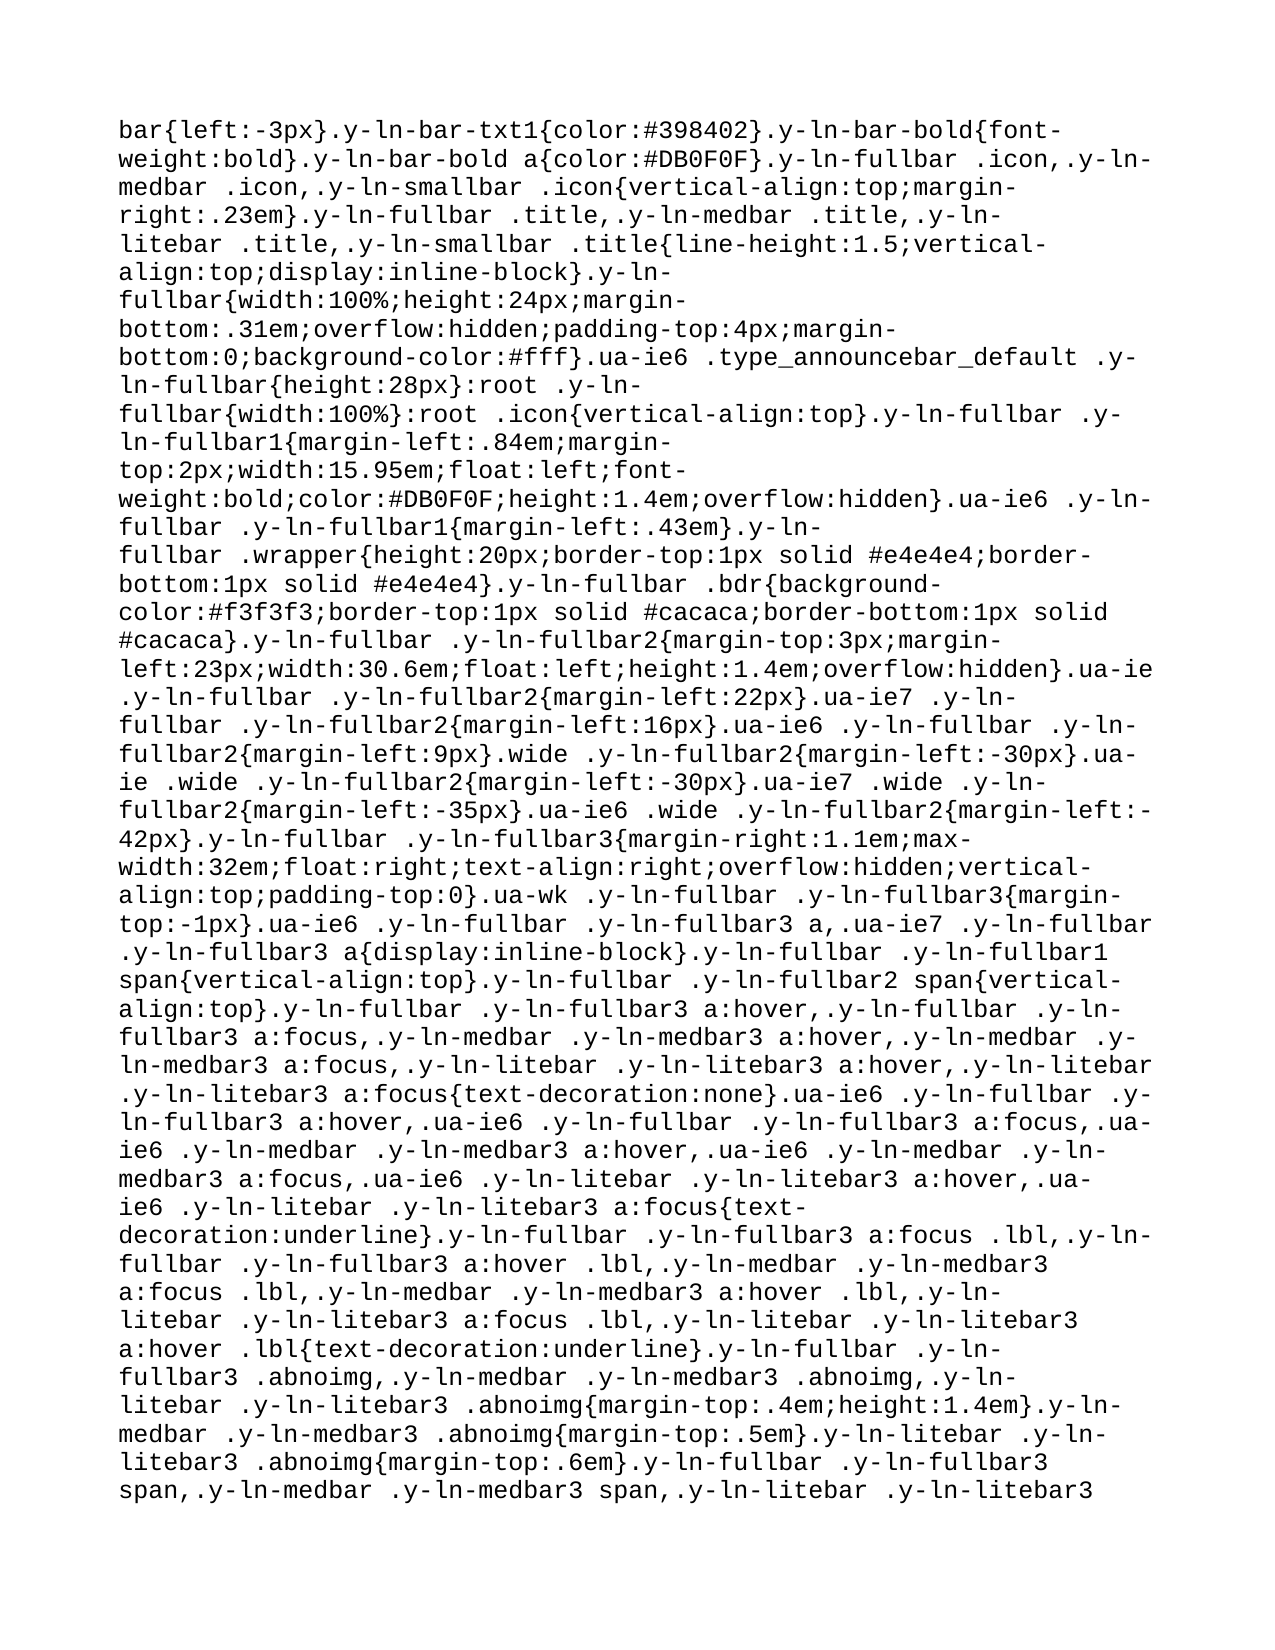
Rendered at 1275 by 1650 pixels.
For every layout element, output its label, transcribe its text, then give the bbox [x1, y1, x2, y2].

text bar{left:-3px}.y-ln-bar-txt1{color:#398402}.y-ln-bar-bold{font-weight:bold}.y-ln-bar-bold a{color:#DB0F0F}.y-ln-fullbar .icon,.y-ln-medbar .icon,.y-ln-smallbar .icon{vertical-align:top;margin-right:.23em}.y-ln-fullbar .title,.y-ln-medbar .title,.y-ln-litebar .title,.y-ln-smallbar .title{line-height:1.5;vertical-align:top;display:inline-block}.y-ln-fullbar{width:100%;height:24px;margin-bottom:.31em;overflow:hidden;padding-top:4px;margin-bottom:0;background-color:#fff}.ua-ie6 .type_announcebar_default .y-ln-fullbar{height:28px}:root .y-ln-fullbar{width:100%}:root .icon{vertical-align:top}.y-ln-fullbar .y-ln-fullbar1{margin-left:.84em;margin-top:2px;width:15.95em;float:left;font-weight:bold;color:#DB0F0F;height:1.4em;overflow:hidden}.ua-ie6 .y-ln-fullbar .y-ln-fullbar1{margin-left:.43em}.y-ln-fullbar .wrapper{height:20px;border-top:1px solid #e4e4e4;border-bottom:1px solid #e4e4e4}.y-ln-fullbar .bdr{background-color:#f3f3f3;border-top:1px solid #cacaca;border-bottom:1px solid #cacaca}.y-ln-fullbar .y-ln-fullbar2{margin-top:3px;margin-left:23px;width:30.6em;float:left;height:1.4em;overflow:hidden}.ua-ie .y-ln-fullbar .y-ln-fullbar2{margin-left:22px}.ua-ie7 .y-ln-fullbar .y-ln-fullbar2{margin-left:16px}.ua-ie6 .y-ln-fullbar .y-ln-fullbar2{margin-left:9px}.wide .y-ln-fullbar2{margin-left:-30px}.ua-ie .wide .y-ln-fullbar2{margin-left:-30px}.ua-ie7 .wide .y-ln-fullbar2{margin-left:-35px}.ua-ie6 .wide .y-ln-fullbar2{margin-left:-42px}.y-ln-fullbar .y-ln-fullbar3{margin-right:1.1em;max-width:32em;float:right;text-align:right;overflow:hidden;vertical-align:top;padding-top:0}.ua-wk .y-ln-fullbar .y-ln-fullbar3{margin-top:-1px}.ua-ie6 .y-ln-fullbar .y-ln-fullbar3 a,.ua-ie7 .y-ln-fullbar .y-ln-fullbar3 a{display:inline-block}.y-ln-fullbar .y-ln-fullbar1 span{vertical-align:top}.y-ln-fullbar .y-ln-fullbar2 span{vertical-align:top}.y-ln-fullbar .y-ln-fullbar3 a:hover,.y-ln-fullbar .y-ln-fullbar3 a:focus,.y-ln-medbar .y-ln-medbar3 a:hover,.y-ln-medbar .y-ln-medbar3 a:focus,.y-ln-litebar .y-ln-litebar3 a:hover,.y-ln-litebar .y-ln-litebar3 a:focus{text-decoration:none}.ua-ie6 .y-ln-fullbar .y-ln-fullbar3 a:hover,.ua-ie6 .y-ln-fullbar .y-ln-fullbar3 a:focus,.ua-ie6 .y-ln-medbar .y-ln-medbar3 a:hover,.ua-ie6 .y-ln-medbar .y-ln-medbar3 a:focus,.ua-ie6 .y-ln-litebar .y-ln-litebar3 a:hover,.ua-ie6 .y-ln-litebar .y-ln-litebar3 a:focus{text-decoration:underline}.y-ln-fullbar .y-ln-fullbar3 a:focus .lbl,.y-ln-fullbar .y-ln-fullbar3 a:hover .lbl,.y-ln-medbar .y-ln-medbar3 a:focus .lbl,.y-ln-medbar .y-ln-medbar3 a:hover .lbl,.y-ln-litebar .y-ln-litebar3 a:focus .lbl,.y-ln-litebar .y-ln-litebar3 a:hover .lbl{text-decoration:underline}.y-ln-fullbar .y-ln-fullbar3 .abnoimg,.y-ln-medbar .y-ln-medbar3 .abnoimg,.y-ln-litebar .y-ln-litebar3 .abnoimg{margin-top:.4em;height:1.4em}.y-ln-medbar .y-ln-medbar3 .abnoimg{margin-top:.5em}.y-ln-litebar .y-ln-litebar3 .abnoimg{margin-top:.6em}.y-ln-fullbar .y-ln-fullbar3 span,.y-ln-medbar .y-ln-medbar3 span,.y-ln-litebar .y-ln-litebar3 [118, 118, 1157, 1506]
